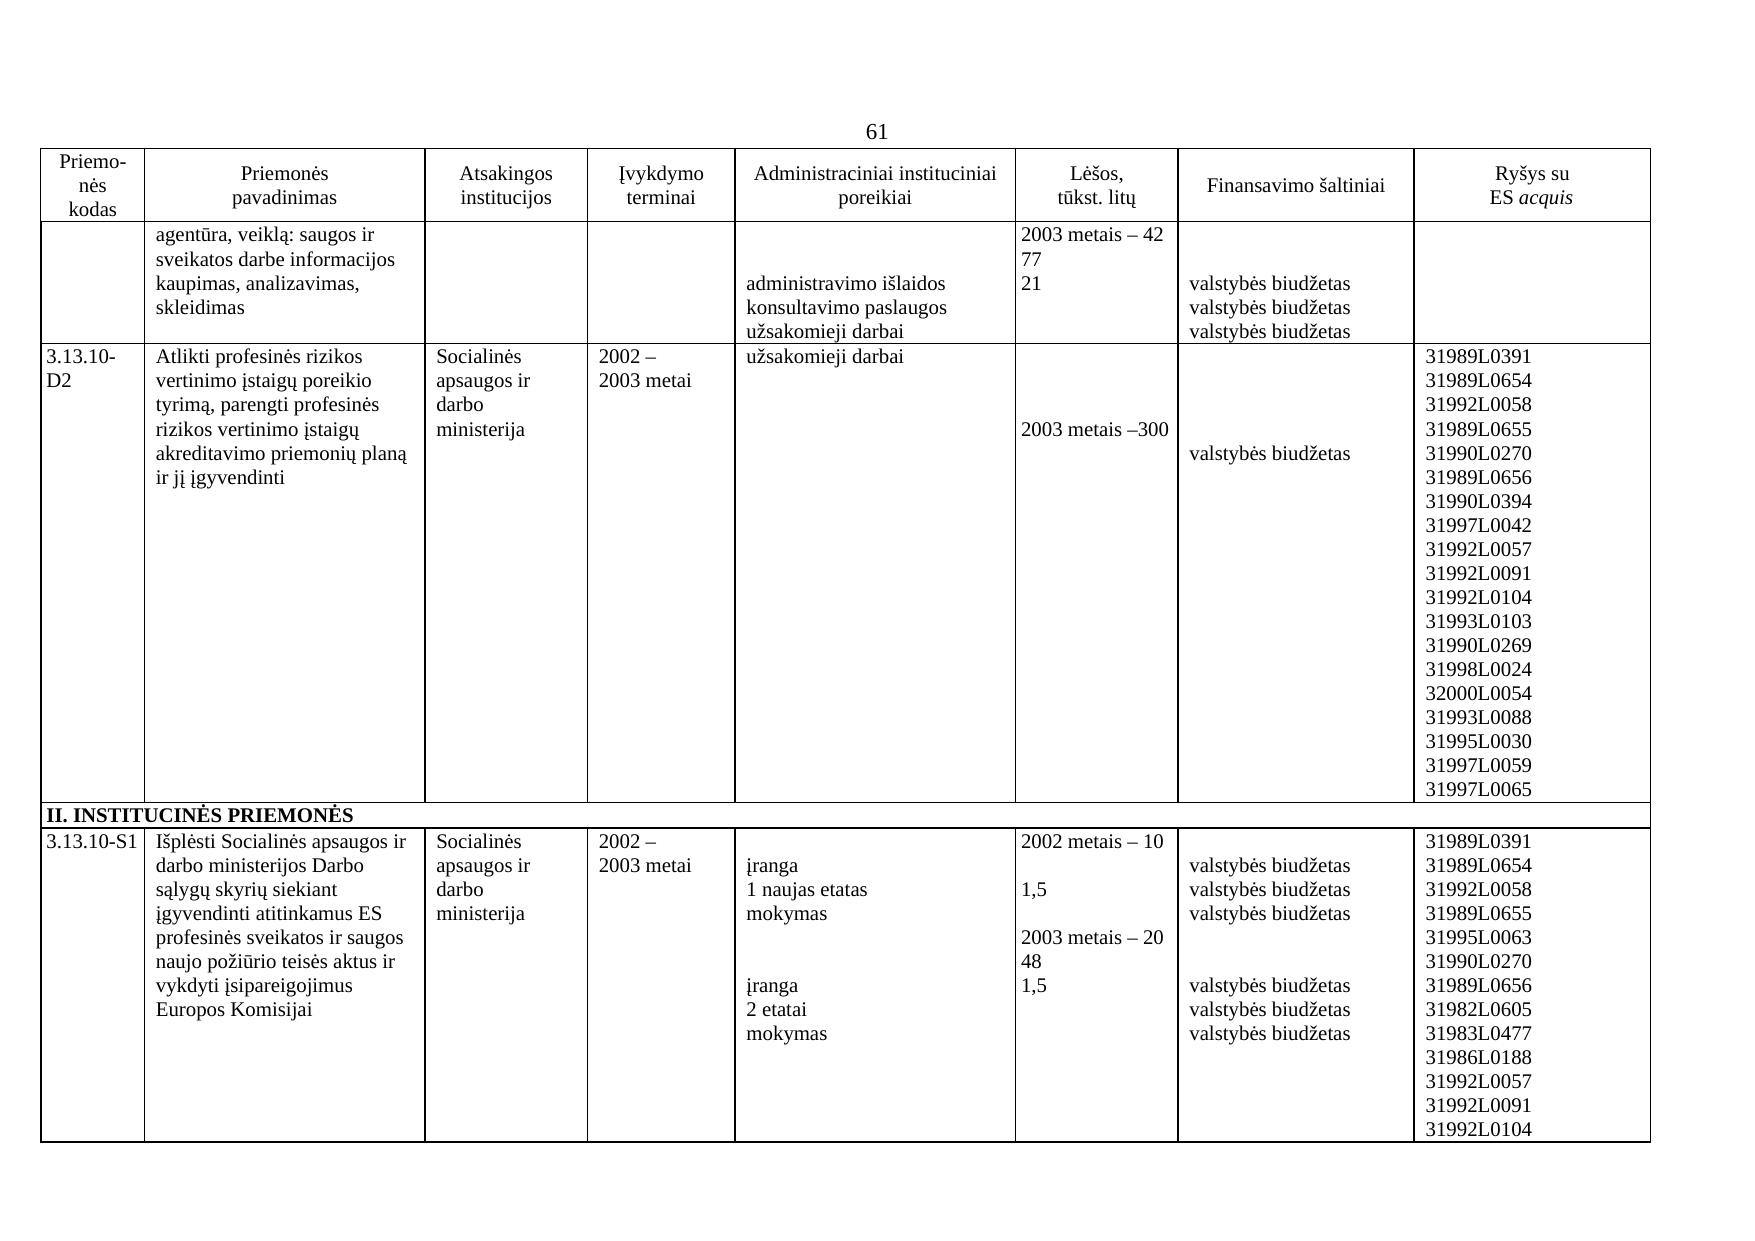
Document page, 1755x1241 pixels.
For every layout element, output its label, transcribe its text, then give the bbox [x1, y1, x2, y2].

table_cell Atlikti profesinės rizikos vertinimo įstaigų poreikio tyrimą, parengti profesinės rizikos vertinimo įstaigų akreditavimo priemonių planą ir jį įgyvendinti [145, 344, 424, 801]
table_cell valstybės biudžetas [1179, 344, 1413, 801]
table_header Atsakingos institucijos [426, 149, 587, 221]
table_cell 3.13.10-S1 [42, 829, 144, 1141]
table_cell administravimo išlaidos konsultavimo paslaugos užsakomieji darbai [736, 222, 1015, 343]
table_cell Išplėsti Socialinės apsaugos ir darbo ministerijos Darbo sąlygų skyrių siekiant įgyvendinti atitinkamus ES profesinės sveikatos ir saugos naujo požiūrio teisės aktus ir vykdyti įsipareigojimus Europos Komisijai [145, 829, 424, 1141]
table_header Lėšos, tūkst. litų [1016, 149, 1177, 221]
table_cell [42, 222, 144, 343]
table_cell II. Institucinės priemonės [42, 803, 1650, 827]
table_cell [588, 222, 734, 343]
table_header Ryšys su ES acquis [1415, 149, 1650, 221]
table_cell agentūra, veiklą: saugos ir sveikatos darbe informacijos kaupimas, analizavimas, skleidimas [145, 222, 424, 343]
table_cell 2002 – 2003 metai [588, 344, 734, 801]
table_cell 3.13.10-D2 [42, 344, 144, 801]
table_cell įranga 1 naujas etatas mokymas įranga 2 etatai mokymas [736, 829, 1015, 1141]
table_header Priemo-nės kodas [41, 149, 144, 221]
table_cell užsakomieji darbai [736, 344, 1015, 801]
table_cell 2002 – 2003 metai [588, 829, 734, 1141]
table_header Administraciniai instituciniai poreikiai [736, 149, 1015, 221]
table_cell [1415, 222, 1650, 343]
table_cell [426, 222, 587, 343]
table_cell Socialinės apsaugos ir darbo ministerija [426, 344, 587, 801]
table_cell 31989L0391 31989L0654 31992L0058 31989L0655 31990L0270 31989L0656 31990L0394 31997L0042 31992L0057 31992L0091 31992L0104 31993L0103 31990L0269 31998L0024 32000L0054 31993L0088 31995L0030 31997L0059 31997L0065 [1415, 344, 1650, 801]
table_header Finansavimo šaltiniai [1179, 149, 1413, 221]
table_header Įvykdymo terminai [588, 149, 734, 221]
table_cell valstybės biudžetas valstybės biudžetas valstybės biudžetas valstybės biudžetas valstybės biudžetas valstybės biudžetas [1179, 829, 1413, 1141]
table_cell 2003 metais – 42 77 21 [1016, 222, 1177, 343]
table_cell 31989L0391 31989L0654 31992L0058 31989L0655 31995L0063 31990L0270 31989L0656 31982L0605 31983L0477 31986L0188 31992L0057 31992L0091 31992L0104 [1415, 829, 1650, 1141]
table_cell 2003 metais –300 [1016, 344, 1177, 801]
table_cell valstybės biudžetas valstybės biudžetas valstybės biudžetas [1179, 222, 1413, 343]
table_header Priemonės pavadinimas [145, 149, 424, 221]
table_cell 2002 metais – 10 1,5 2003 metais – 20 48 1,5 [1016, 829, 1177, 1141]
table_cell Socialinės apsaugos ir darbo ministerija [426, 829, 587, 1141]
